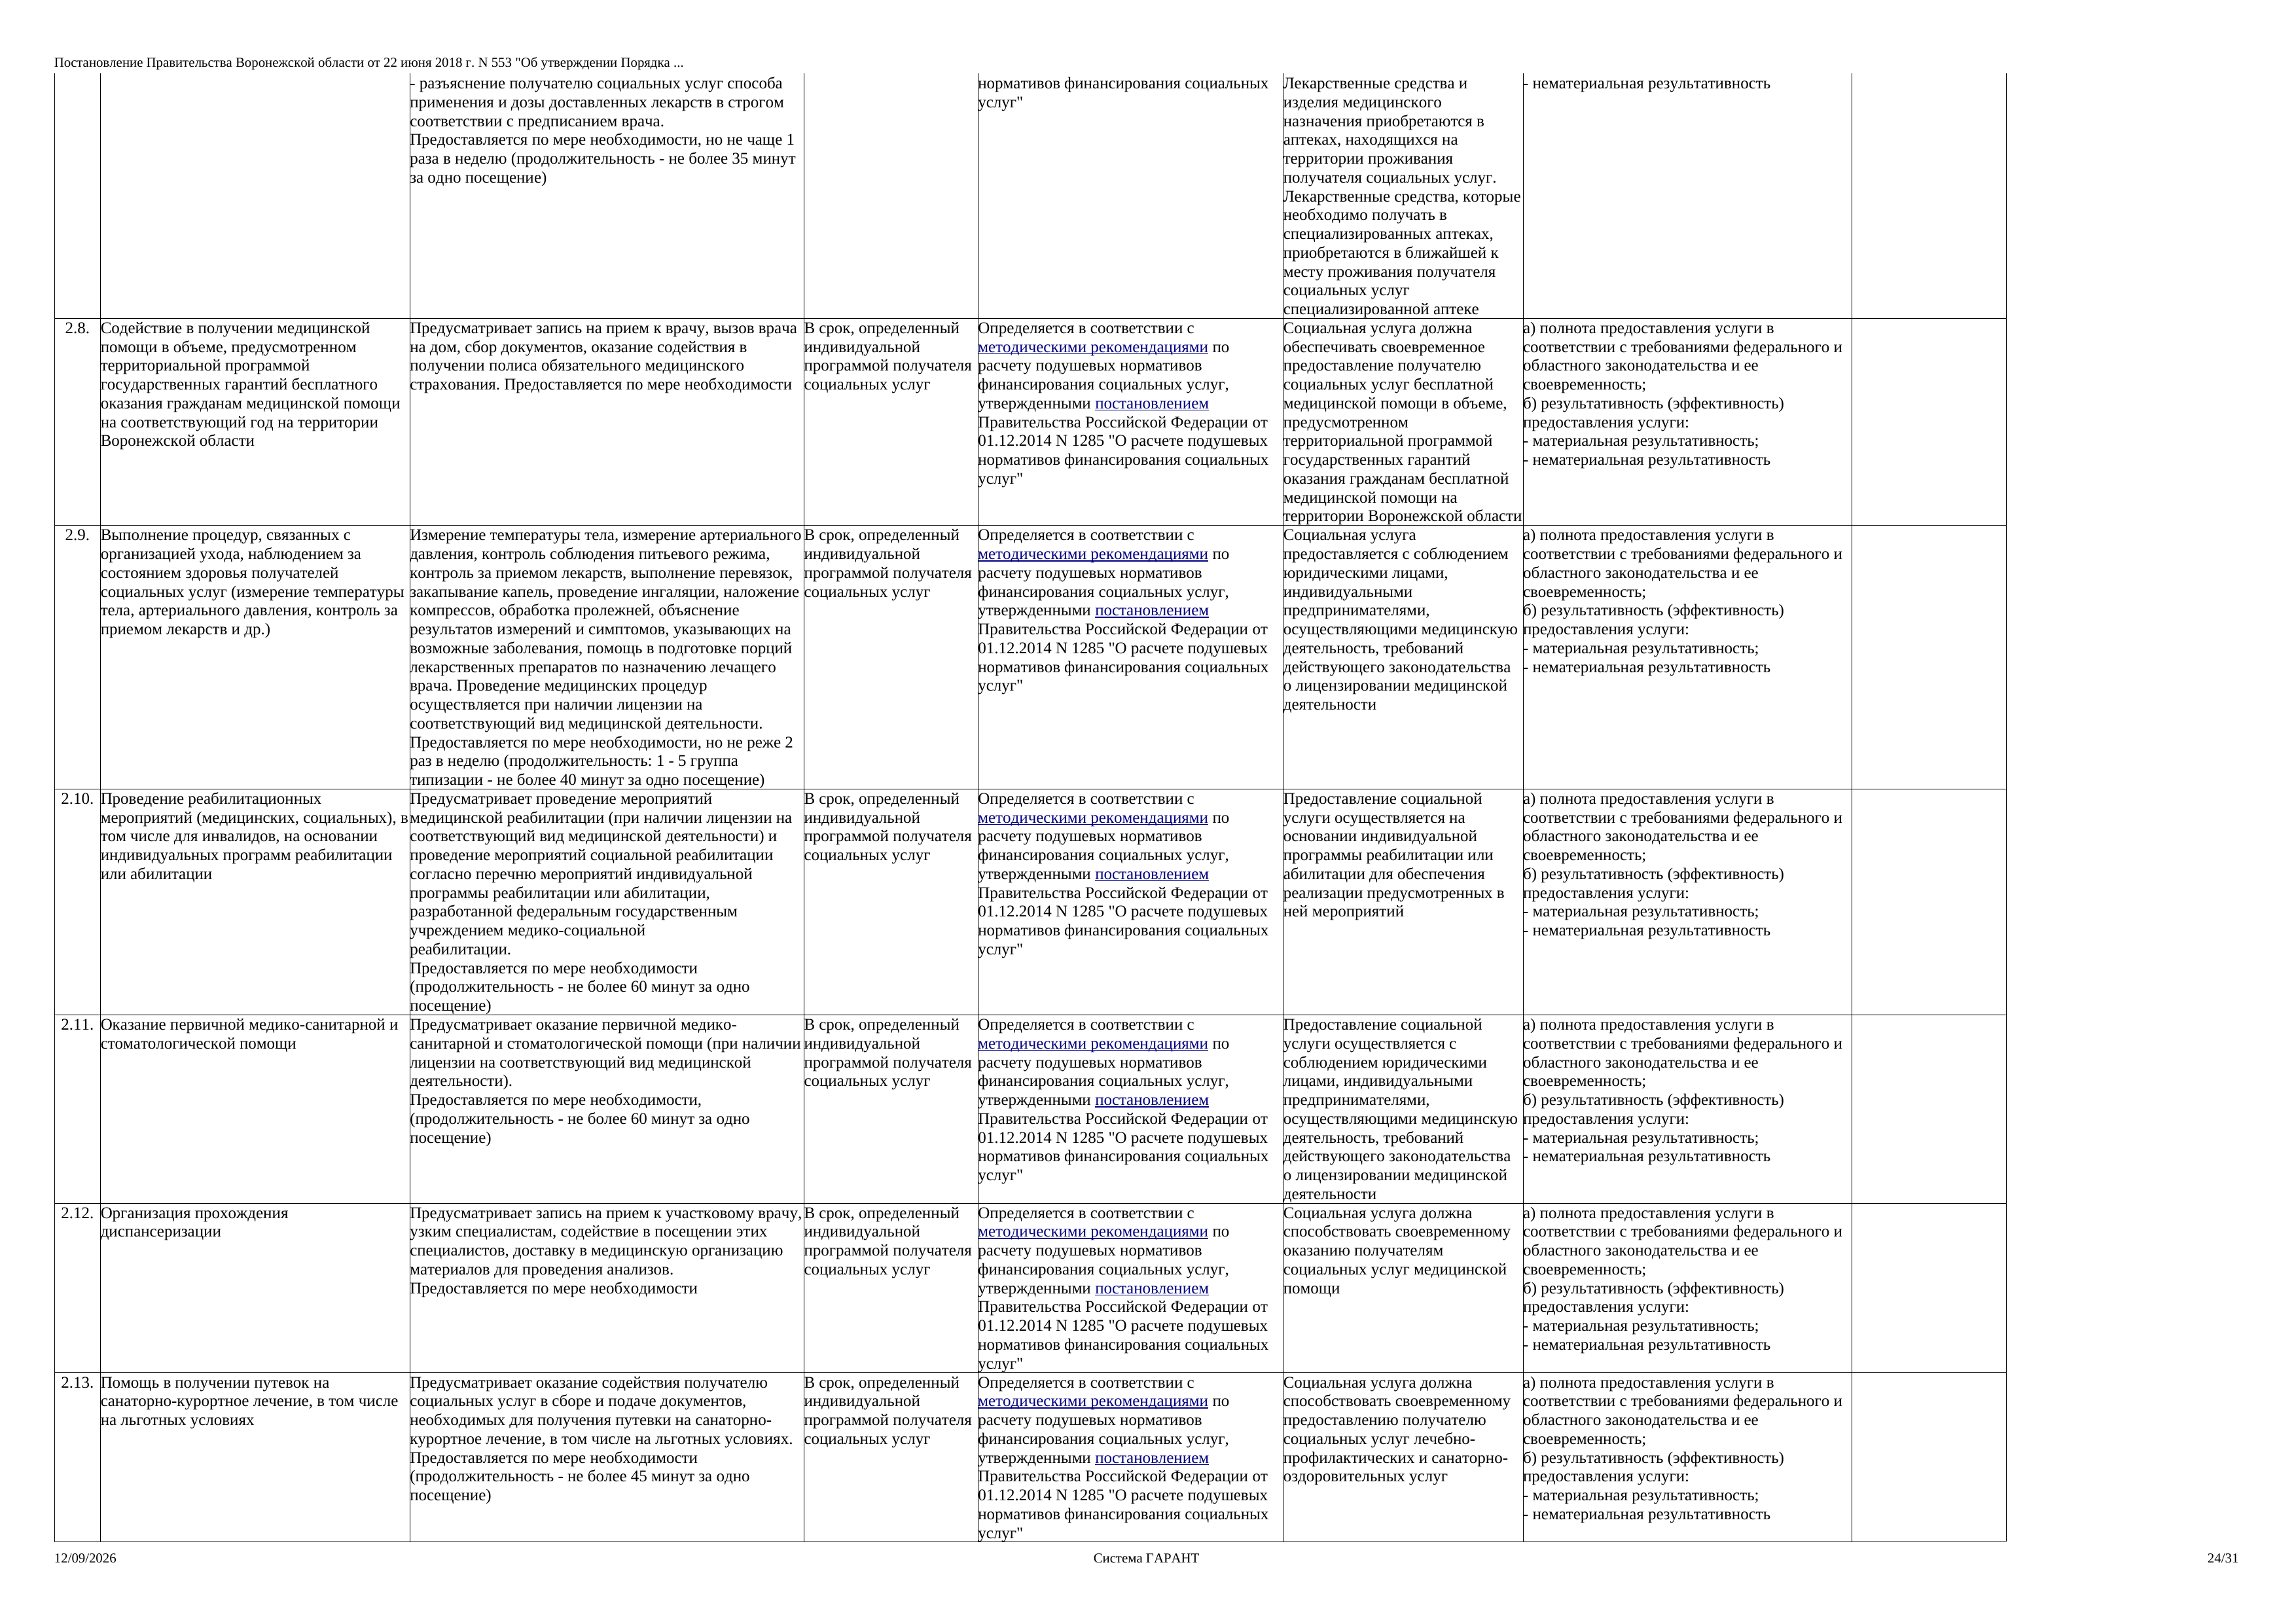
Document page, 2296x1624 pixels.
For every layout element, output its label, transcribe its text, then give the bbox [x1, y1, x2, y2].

table_cell Определяется в соответствии с методическими рекомендациями по расчету подушевых нормативов финансирования социальных услуг, утвержденными постановлением Правительства Российской Федерации от 01.12.2014 N 1285 "О расчете подушевых нормативов финансирования социальных услуг" [978, 1373, 1283, 1542]
table_cell [55, 73, 100, 318]
table_cell 2.12. [55, 1204, 100, 1372]
table_cell а) полнота предоставления услуги в соответствии с требованиями федерального и областного законодательства и ее своевременность; б) результативность (эффективность) предоставления услуги: - материальная результативность; - нематериальная результативность [1524, 789, 1852, 1015]
table_cell а) полнота предоставления услуги в соответствии с требованиями федерального и областного законодательства и ее своевременность; б) результативность (эффективность) предоставления услуги: - материальная результативность; - нематериальная результативность [1524, 1204, 1852, 1372]
table_cell Определяется в соответствии с методическими рекомендациями по расчету подушевых нормативов финансирования социальных услуг, утвержденными постановлением Правительства Российской Федерации от 01.12.2014 N 1285 "О расчете подушевых нормативов финансирования социальных услуг" [978, 789, 1283, 1015]
table_cell [1852, 73, 2006, 318]
table_cell Помощь в получении путевок на санаторно-курортное лечение, в том числе на льготных условиях [101, 1373, 410, 1542]
table_cell а) полнота предоставления услуги в соответствии с требованиями федерального и областного законодательства и ее своевременность; б) результативность (эффективность) предоставления услуги: - материальная результативность; - нематериальная результативность [1524, 319, 1852, 525]
table_cell В срок, определенный индивидуальной программой получателя социальных услуг [804, 1204, 978, 1372]
table_cell В срок, определенный индивидуальной программой получателя социальных услуг [804, 319, 978, 525]
table_cell [1852, 526, 2006, 789]
table_cell а) полнота предоставления услуги в соответствии с требованиями федерального и областного законодательства и ее своевременность; б) результативность (эффективность) предоставления услуги: - материальная результативность; - нематериальная результативность [1524, 1373, 1852, 1542]
table_cell Социальная услуга должна способствовать своевременному оказанию получателям социальных услуг медицинской помощи [1283, 1204, 1523, 1372]
table_cell [1852, 789, 2006, 1015]
table_cell 2.9. [55, 526, 100, 789]
table_cell Определяется в соответствии с методическими рекомендациями по расчету подушевых нормативов финансирования социальных услуг, утвержденными постановлением Правительства Российской Федерации от 01.12.2014 N 1285 "О расчете подушевых нормативов финансирования социальных услуг" [978, 1015, 1283, 1203]
table_cell Лекарственные средства и изделия медицинского назначения приобретаются в аптеках, находящихся на территории проживания получателя социальных услуг. Лекарственные средства, которые необходимо получать в специализированных аптеках, приобретаются в ближайшей к месту проживания получателя социальных услуг специализированной аптеке [1283, 73, 1523, 318]
table_cell Содействие в получении медицинской помощи в объеме, предусмотренном территориальной программой государственных гарантий бесплатного оказания гражданам медицинской помощи на соответствующий год на территории Воронежской области [101, 319, 410, 525]
table_cell Предусматривает проведение мероприятий медицинской реабилитации (при наличии лицензии на соответствующий вид медицинской деятельности) и проведение мероприятий социальной реабилитации согласно перечню мероприятий индивидуальной программы реабилитации или абилитации, разработанной федеральным государственным учреждением медико-социальной реабилитации. Предоставляется по мере необходимости (продолжительность - не более 60 минут за одно посещение) [410, 789, 804, 1015]
table_cell Предоставление социальной услуги осуществляется с соблюдением юридическими лицами, индивидуальными предпринимателями, осуществляющими медицинскую деятельность, требований действующего законодательства о лицензировании медицинской деятельности [1283, 1015, 1523, 1203]
table_cell а) полнота предоставления услуги в соответствии с требованиями федерального и областного законодательства и ее своевременность; б) результативность (эффективность) предоставления услуги: - материальная результативность; - нематериальная результативность [1524, 526, 1852, 789]
table_cell [1852, 1373, 2006, 1542]
table_cell Предусматривает запись на прием к врачу, вызов врача на дом, сбор документов, оказание содействия в получении полиса обязательного медицинского страхования. Предоставляется по мере необходимости [410, 319, 804, 525]
table_cell В срок, определенный индивидуальной программой получателя социальных услуг [804, 1015, 978, 1203]
table_cell Измерение температуры тела, измерение артериального давления, контроль соблюдения питьевого режима, контроль за приемом лекарств, выполнение перевязок, закапывание капель, проведение ингаляции, наложение компрессов, обработка пролежней, объяснение результатов измерений и симптомов, указывающих на возможные заболевания, помощь в подготовке порций лекарственных препаратов по назначению лечащего врача. Проведение медицинских процедур осуществляется при наличии лицензии на соответствующий вид медицинской деятельности. Предоставляется по мере необходимости, но не реже 2 раз в неделю (продолжительность: 1 - 5 группа типизации - не более 40 минут за одно посещение) [410, 526, 804, 789]
table_cell 2.13. [55, 1373, 100, 1542]
table_cell Определяется в соответствии с методическими рекомендациями по расчету подушевых нормативов финансирования социальных услуг, утвержденными постановлением Правительства Российской Федерации от 01.12.2014 N 1285 "О расчете подушевых нормативов финансирования социальных услуг" [978, 1204, 1283, 1372]
table_cell Предусматривает запись на прием к участковому врачу, узким специалистам, содействие в посещении этих специалистов, доставку в медицинскую организацию материалов для проведения анализов. Предоставляется по мере необходимости [410, 1204, 804, 1372]
table_cell Социальная услуга предоставляется с соблюдением юридическими лицами, индивидуальными предпринимателями, осуществляющими медицинскую деятельность, требований действующего законодательства о лицензировании медицинской деятельности [1283, 526, 1523, 789]
table_cell Социальная услуга должна способствовать своевременному предоставлению получателю социальных услуг лечебно-профилактических и санаторно-оздоровительных услуг [1283, 1373, 1523, 1542]
table_cell [1852, 319, 2006, 525]
table_cell 2.10. [55, 789, 100, 1015]
table_cell - разъяснение получателю социальных услуг способа применения и дозы доставленных лекарств в строгом соответствии с предписанием врача. Предоставляется по мере необходимости, но не чаще 1 раза в неделю (продолжительность - не более 35 минут за одно посещение) [410, 73, 804, 318]
table_cell нормативов финансирования социальных услуг" [978, 73, 1283, 318]
table_cell Определяется в соответствии с методическими рекомендациями по расчету подушевых нормативов финансирования социальных услуг, утвержденными постановлением Правительства Российской Федерации от 01.12.2014 N 1285 "О расчете подушевых нормативов финансирования социальных услуг" [978, 319, 1283, 525]
table_cell - нематериальная результативность [1524, 73, 1852, 318]
table_cell [1852, 1015, 2006, 1203]
table_cell В срок, определенный индивидуальной программой получателя социальных услуг [804, 789, 978, 1015]
table_cell а) полнота предоставления услуги в соответствии с требованиями федерального и областного законодательства и ее своевременность; б) результативность (эффективность) предоставления услуги: - материальная результативность; - нематериальная результативность [1524, 1015, 1852, 1203]
table_cell [1852, 1204, 2006, 1372]
table_cell Предусматривает оказание первичной медико-санитарной и стоматологической помощи (при наличии лицензии на соответствующий вид медицинской деятельности). Предоставляется по мере необходимости, (продолжительность - не более 60 минут за одно посещение) [410, 1015, 804, 1203]
table_cell Проведение реабилитационных мероприятий (медицинских, социальных), в том числе для инвалидов, на основании индивидуальных программ реабилитации или абилитации [101, 789, 410, 1015]
table_cell Оказание первичной медико-санитарной и стоматологической помощи [101, 1015, 410, 1203]
table_cell [101, 73, 410, 318]
table_cell В срок, определенный индивидуальной программой получателя социальных услуг [804, 526, 978, 789]
table_cell [804, 73, 978, 318]
table_cell 2.11. [55, 1015, 100, 1203]
table_cell Предоставление социальной услуги осуществляется на основании индивидуальной программы реабилитации или абилитации для обеспечения реализации предусмотренных в ней мероприятий [1283, 789, 1523, 1015]
table_cell 2.8. [55, 319, 100, 525]
table_cell В срок, определенный индивидуальной программой получателя социальных услуг [804, 1373, 978, 1542]
table_cell Предусматривает оказание содействия получателю социальных услуг в сборе и подаче документов, необходимых для получения путевки на санаторно-курортное лечение, в том числе на льготных условиях. Предоставляется по мере необходимости (продолжительность - не более 45 минут за одно посещение) [410, 1373, 804, 1542]
table_cell Определяется в соответствии с методическими рекомендациями по расчету подушевых нормативов финансирования социальных услуг, утвержденными постановлением Правительства Российской Федерации от 01.12.2014 N 1285 "О расчете подушевых нормативов финансирования социальных услуг" [978, 526, 1283, 789]
table_cell Социальная услуга должна обеспечивать своевременное предоставление получателю социальных услуг бесплатной медицинской помощи в объеме, предусмотренном территориальной программой государственных гарантий оказания гражданам бесплатной медицинской помощи на территории Воронежской области [1283, 319, 1523, 525]
table_cell Выполнение процедур, связанных с организацией ухода, наблюдением за состоянием здоровья получателей социальных услуг (измерение температуры тела, артериального давления, контроль за приемом лекарств и др.) [101, 526, 410, 789]
table_cell Организация прохождения диспансеризации [101, 1204, 410, 1372]
